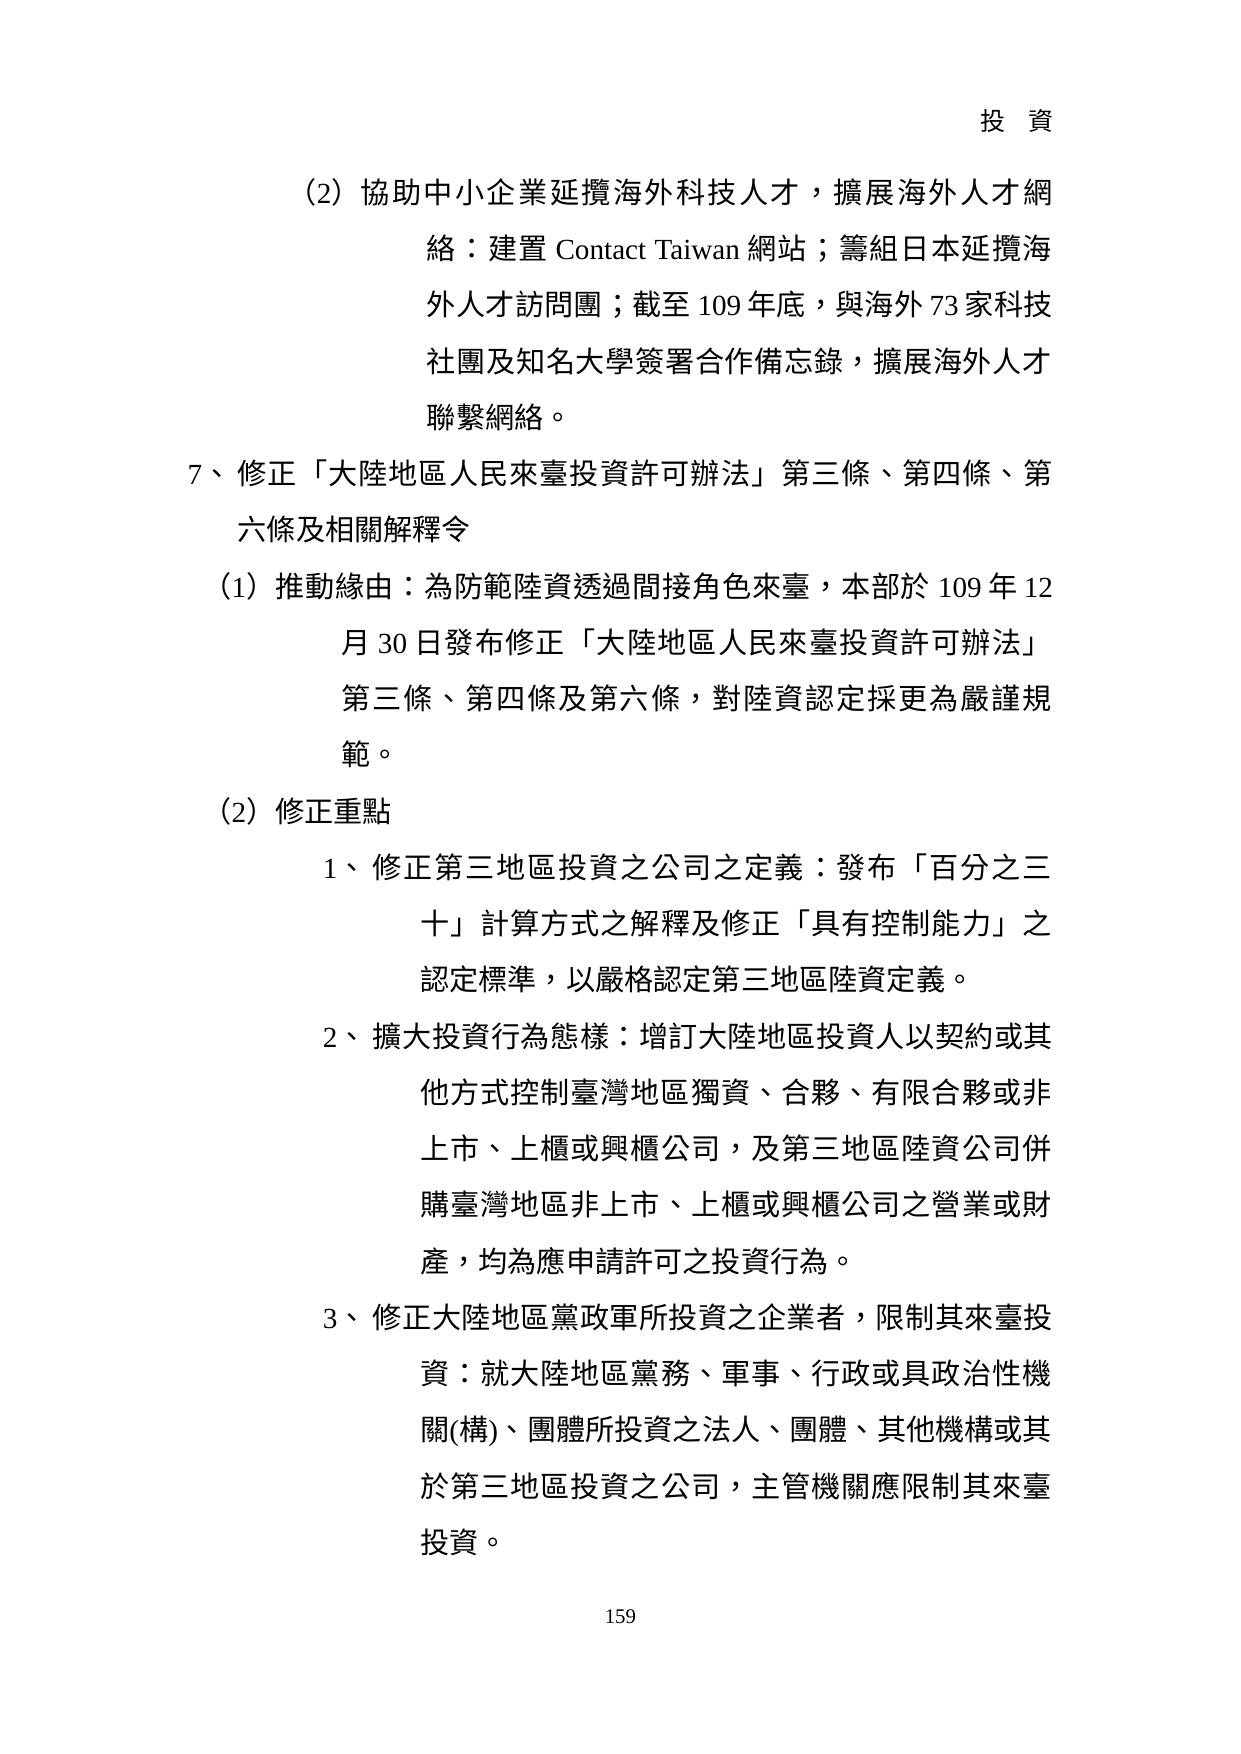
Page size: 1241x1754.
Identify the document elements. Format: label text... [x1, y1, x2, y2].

list 修正重點 [202, 777, 1053, 833]
list 協助中小企業延攬海外科技人才，擴展海外人才網絡：建置Contact Taiwan網站；籌組日本延攬海外人才訪問團；截至109年底，與海外73家科技社團及知名大學簽署合作備忘錄，擴展海外人才聯繫網絡。 [287, 158, 1053, 439]
list 修正第三地區投資之公司之定義：發布「百分之三十」計算方式之解釋及修正「具有控制能力」之認定標準，以嚴格認定第三地區陸資定義。 [323, 833, 1053, 1002]
list 修正「大陸地區人民來臺投資許可辦法」第三條、第四條、第六條及相關解釋令 [187, 439, 1053, 552]
list 擴大投資行為態樣：增訂大陸地區投資人以契約或其他方式控制臺灣地區獨資、合夥、有限合夥或非上市、上櫃或興櫃公司，及第三地區陸資公司併購臺灣地區非上市、上櫃或興櫃公司之營業或財產，均為應申請許可之投資行為。 [323, 1002, 1053, 1283]
list 推動緣由：為防範陸資透過間接角色來臺，本部於109年12月30日發布修正「大陸地區人民來臺投資許可辦法」第三條、第四條及第六條，對陸資認定採更為嚴謹規範。 [202, 552, 1053, 777]
list 修正大陸地區黨政軍所投資之企業者，限制其來臺投資：就大陸地區黨務、軍事、行政或具政治性機關(構)、團體所投資之法人、團體、其他機構或其於第三地區投資之公司，主管機關應限制其來臺投資。 [323, 1283, 1053, 1564]
